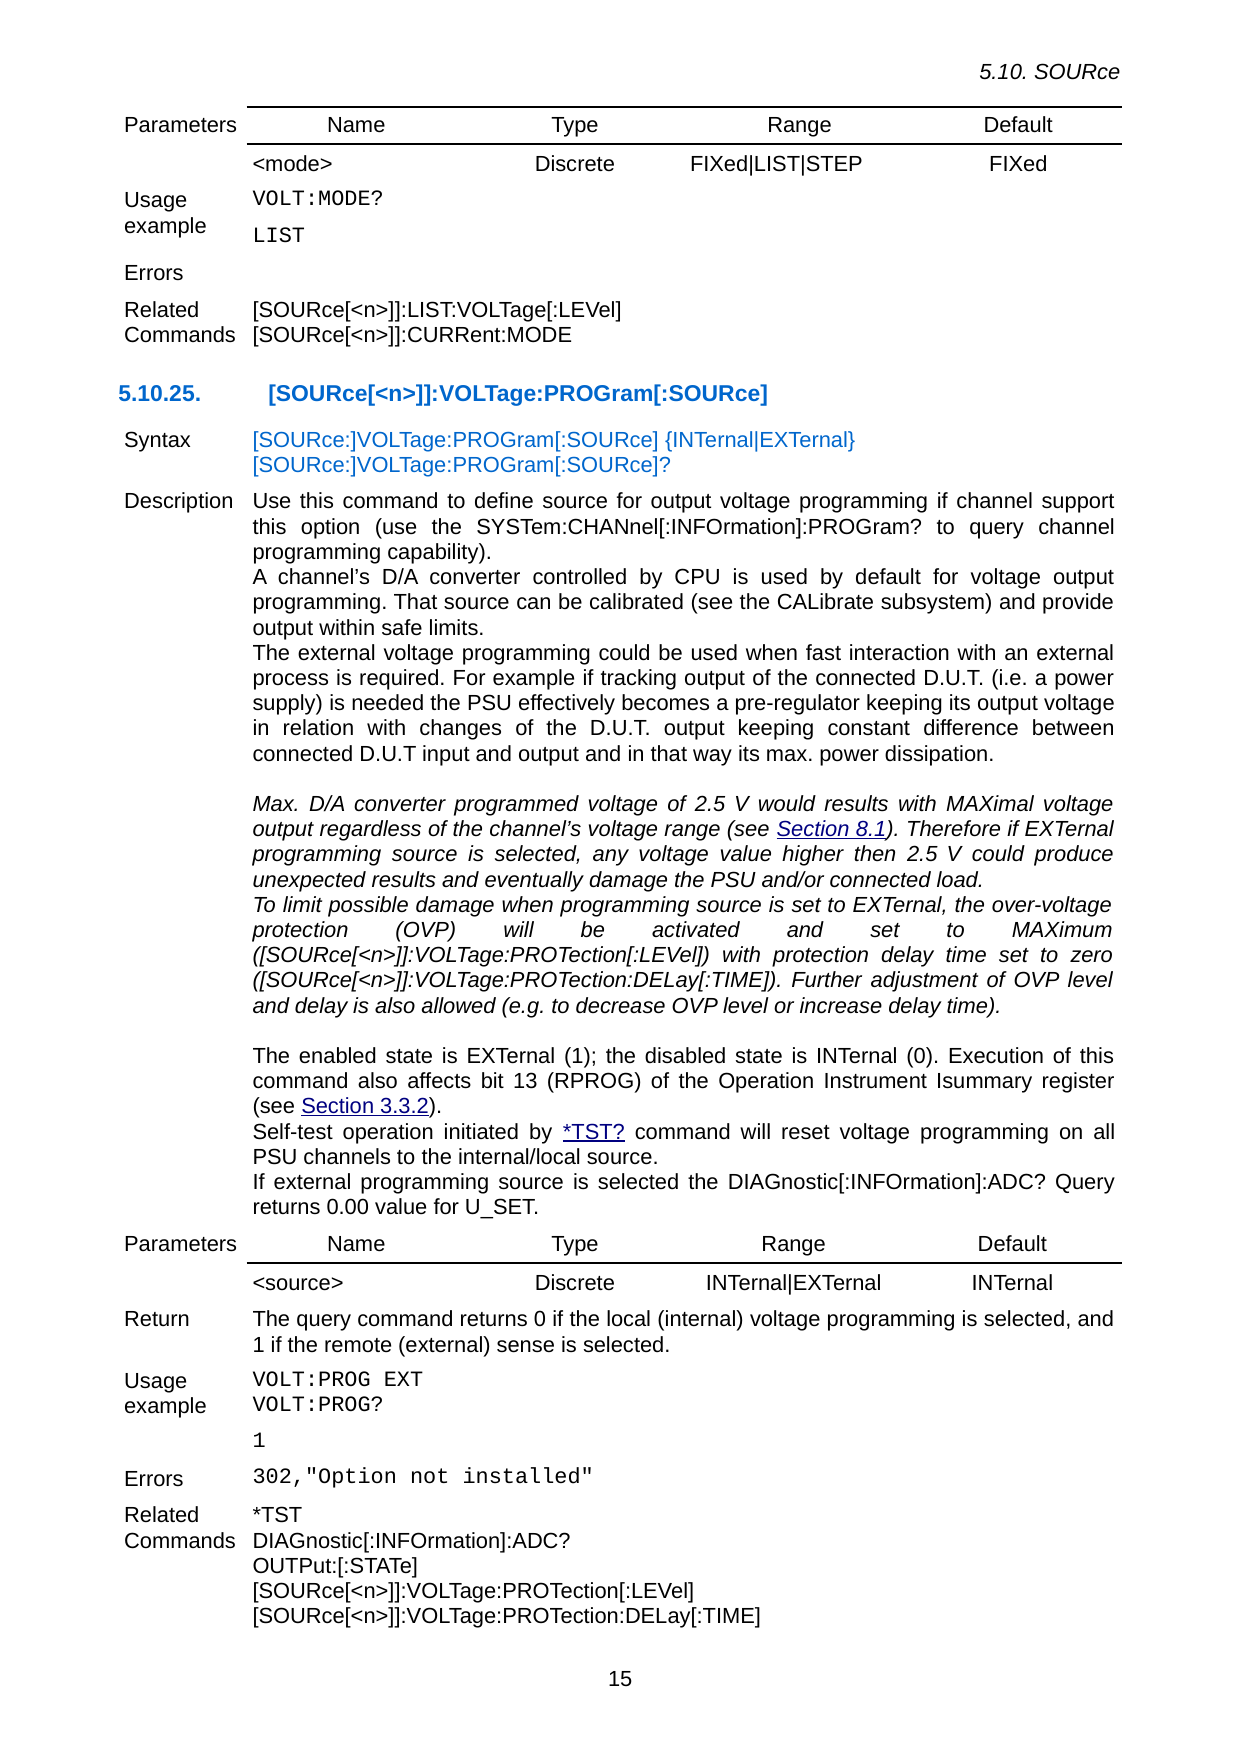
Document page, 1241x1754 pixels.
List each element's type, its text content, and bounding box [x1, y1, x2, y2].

table_cell Name [247, 108, 465, 143]
table_cell INTernal [903, 1264, 1122, 1301]
table_cell Type [465, 1225, 684, 1262]
table_cell Type [465, 108, 684, 143]
subtitle [SOURce[<n>]]:VOLTage:PROGram[:SOURce] [118, 379, 1122, 406]
table_cell Related Commands [118, 1497, 247, 1634]
table_cell Range [684, 108, 914, 143]
table_cell [247, 255, 1122, 291]
table_cell *TST DIAGnostic[:INFOrmation]:ADC? OUTPut:[:STATe] [SOURce[<n>]]:VOLTage:PROTection[:LEVel] [SOURce[<n>]]:VOLTage:PROTection:DELay[:TIME] [247, 1497, 1122, 1634]
table_cell Related Commands [118, 291, 247, 353]
table_cell The query command returns 0 if the local (internal) voltage programming is selected, and 1 if the remote (external) sense is selected. [247, 1301, 1122, 1362]
table_cell Errors [118, 1460, 247, 1497]
table_cell Usage example [118, 182, 247, 254]
table_cell Description [118, 483, 247, 1225]
table_header [SOURce:]VOLTage:PROGram[:SOURce] {INTernal|EXTernal} [SOURce:]VOLTage:PROGram[:SOURce]? [247, 421, 1122, 483]
table_cell Discrete [465, 1264, 684, 1301]
table_header Syntax [118, 421, 247, 483]
table_cell Usage example [118, 1363, 247, 1460]
table_cell INTernal|EXTernal [684, 1264, 903, 1301]
table_cell Parameters [118, 1225, 247, 1301]
table_cell VOLT:PROG EXT VOLT:PROG? 1 [247, 1363, 1122, 1460]
table_cell FIXed [914, 145, 1122, 182]
table_cell <source> [247, 1264, 465, 1301]
table_cell [SOURce[<n>]]:LIST:VOLTage[:LEVel] [SOURce[<n>]]:CURRent:MODE [247, 291, 1122, 353]
table_cell <mode> [247, 145, 465, 182]
table_cell VOLT:MODE? LIST [247, 182, 1122, 254]
table_cell Default [914, 108, 1122, 143]
table_cell Discrete [465, 145, 684, 182]
table_cell FIXed|LIST|STEP [684, 145, 914, 182]
table_cell Parameters [118, 106, 247, 182]
table_cell Errors [118, 255, 247, 291]
table_cell Use this command to define source for output voltage programming if channel support this option (use the SYSTem:CHANnel[:INFOrmation]:PROGram? to query channel programming capability). A channel’s D/A converter controlled by CPU is used by default for voltage output programming. That source can be calibrated (see the CALibrate subsystem) and provide output within safe limits. The external voltage programming could be used when fast interaction with an external process is required. For example if tracking output of the connected D.U.T. (i.e. a power supply) is needed the PSU effectively becomes a pre-regulator keeping its output voltage in relation with changes of the D.U.T. output keeping constant difference between connected D.U.T input and output and in that way its max. power dissipation. Max. D/A converter programmed voltage of 2.5 V would results with MAXimal voltage output regardless of the channel’s voltage range (see Section 8.1). Therefore if EXTernal programming source is selected, any voltage value higher then 2.5 V could produce unexpected results and eventually damage the PSU and/or connected load. To limit possible damage when programming source is set to EXTernal, the over-voltage protection (OVP) will be activated and set to MAXimum ([SOURce[<n>]]:VOLTage:PROTection[:LEVel]) with protection delay time set to zero ([SOURce[<n>]]:VOLTage:PROTection:DELay[:TIME]). Further adjustment of OVP level and delay is also allowed (e.g. to decrease OVP level or increase delay time). The enabled state is EXTernal (1); the disabled state is INTernal (0). Execution of this command also affects bit 13 (RPROG) of the Operation Instrument Isummary register (see Section 3.3.2). Self-test operation initiated by *TST? command will reset voltage programming on all PSU channels to the internal/local source. If external programming source is selected the DIAGnostic[:INFOrmation]:ADC? Query returns 0.00 value for U_SET. [247, 483, 1122, 1225]
table_cell Range [684, 1225, 903, 1262]
table_cell Default [903, 1225, 1122, 1262]
table_cell 302,"Option not installed" [247, 1460, 1122, 1497]
table_cell Return [118, 1301, 247, 1362]
table_cell Name [247, 1225, 465, 1262]
